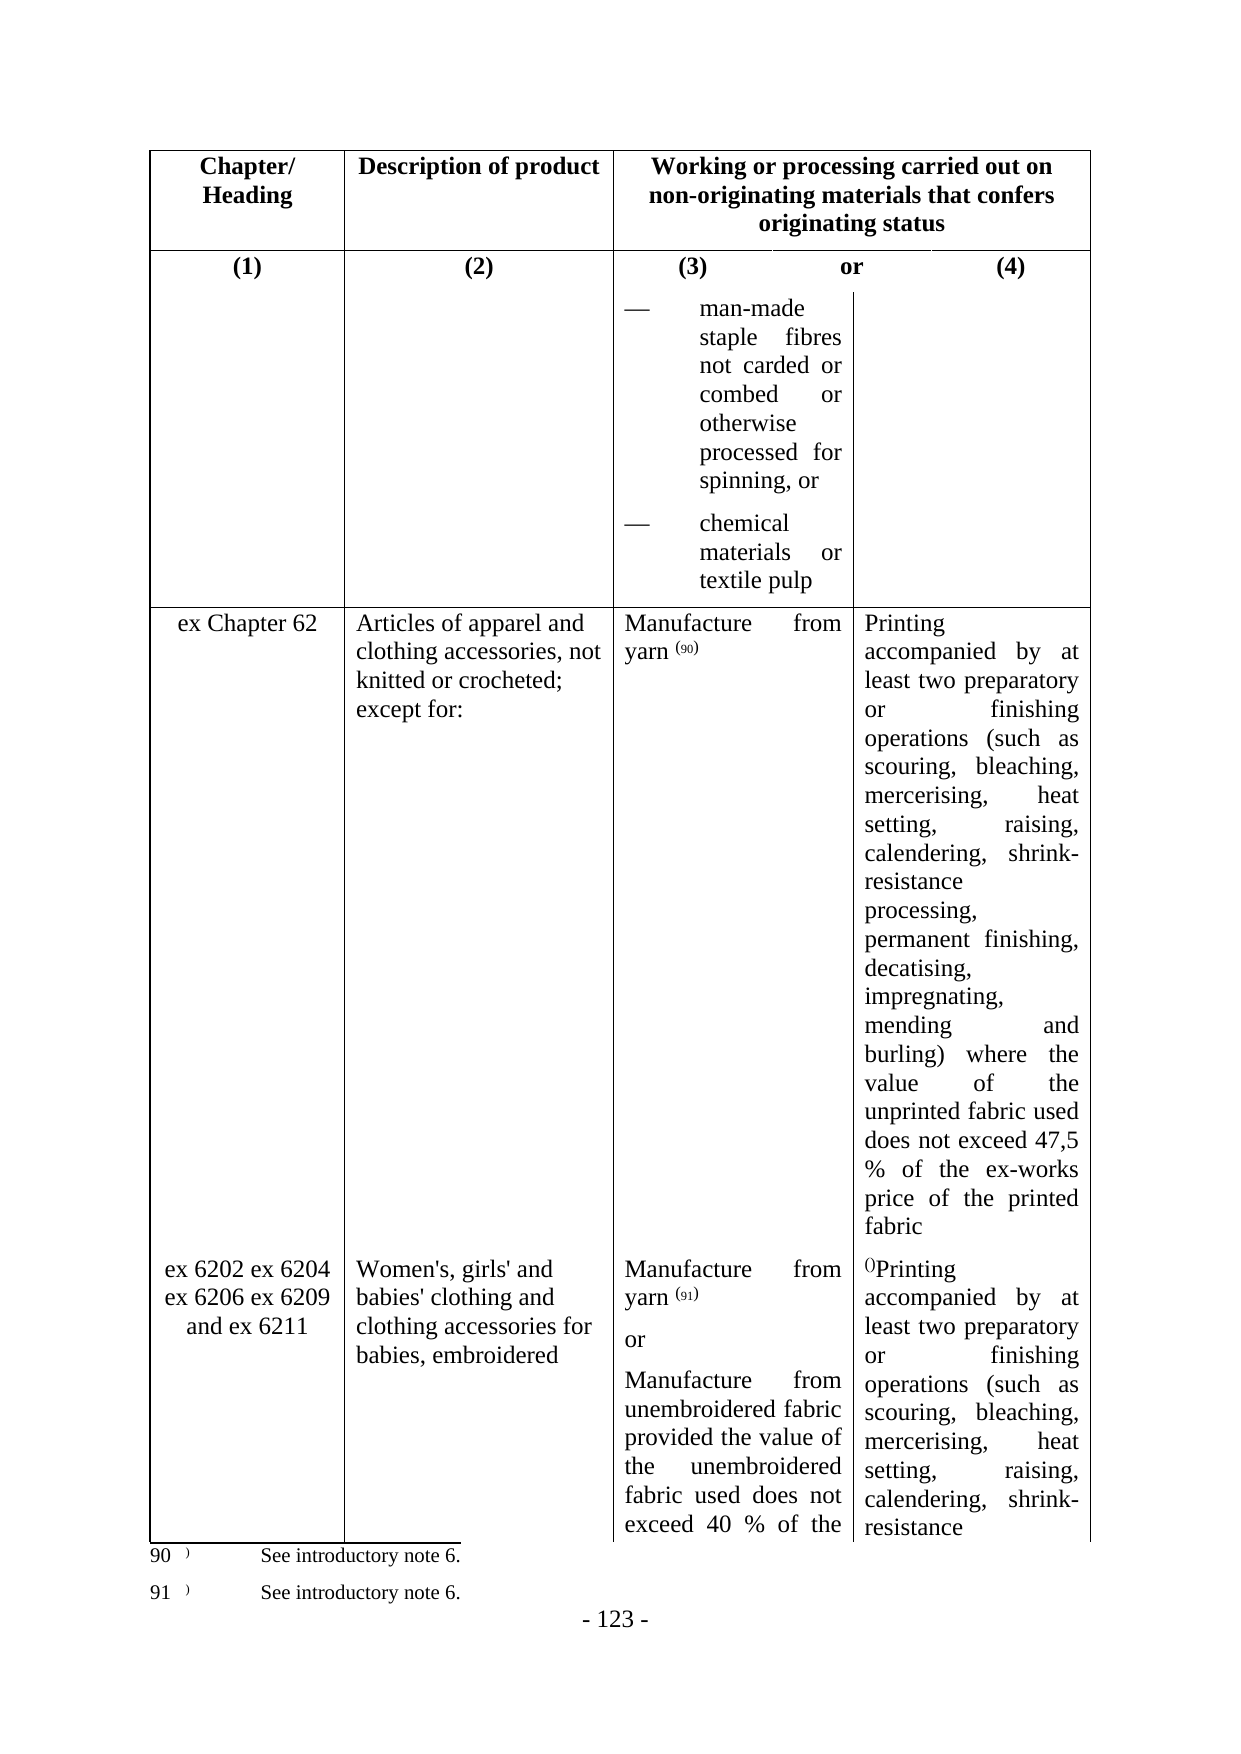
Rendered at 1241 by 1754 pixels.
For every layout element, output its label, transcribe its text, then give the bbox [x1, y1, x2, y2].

table_cell Manufacture from yarn () or Manufacture from unembroidered fabric provided the value of the unembroidered fabric used does not exceed 40 % of the [614, 1254, 853, 1541]
table_cell Manufacture from yarn () [614, 608, 853, 1253]
table_cell (2) [345, 251, 613, 292]
table_header Working or processing carried out on non-originating materials that confers originating status [614, 151, 1090, 250]
table_cell (1) [151, 251, 344, 292]
table_header Chapter/Heading [151, 151, 344, 250]
table_cell Women's, girls' and babies' clothing and clothing accessories for babies, embroidered [345, 1254, 613, 1541]
table_header Description of product [345, 151, 613, 250]
table_cell or [773, 251, 931, 292]
table_cell [345, 293, 613, 507]
table_cell Printing accompanied by at least two preparatory or finishing operations (such as scouring, bleaching, mercerising, heat setting, raising, calendering, shrink- resistance processing, permanent finishing, decatising, impregnating, mending and burling) where the value of the unprinted fabric used does not exceed 47,5 % of the ex-works price of the printed fabric [854, 608, 1090, 1253]
table_cell [151, 293, 344, 507]
table_cell ex Chapter 62 [151, 608, 344, 1253]
table_cell [151, 508, 344, 607]
table_cell — man-made staple fibres not carded or combed or otherwise processed for spinning, or [614, 293, 853, 507]
table_cell Articles of apparel and clothing accessories, not knitted or crocheted; except for: [345, 608, 613, 1253]
table_cell [345, 508, 613, 607]
table_cell ()Printing accompanied by at least two preparatory or finishing operations (such as scouring, bleaching, mercerising, heat setting, raising, calendering, shrink- resistance [854, 1254, 1090, 1541]
table_cell (3) [614, 251, 772, 292]
table_cell ex 6202 ex 6204 ex 6206 ex 6209 and ex 6211 [151, 1254, 344, 1541]
table_cell [854, 293, 1090, 507]
table_cell [854, 508, 1090, 607]
table_cell (4) [932, 251, 1090, 292]
table_cell — chemical materials or textile pulp [614, 508, 853, 607]
